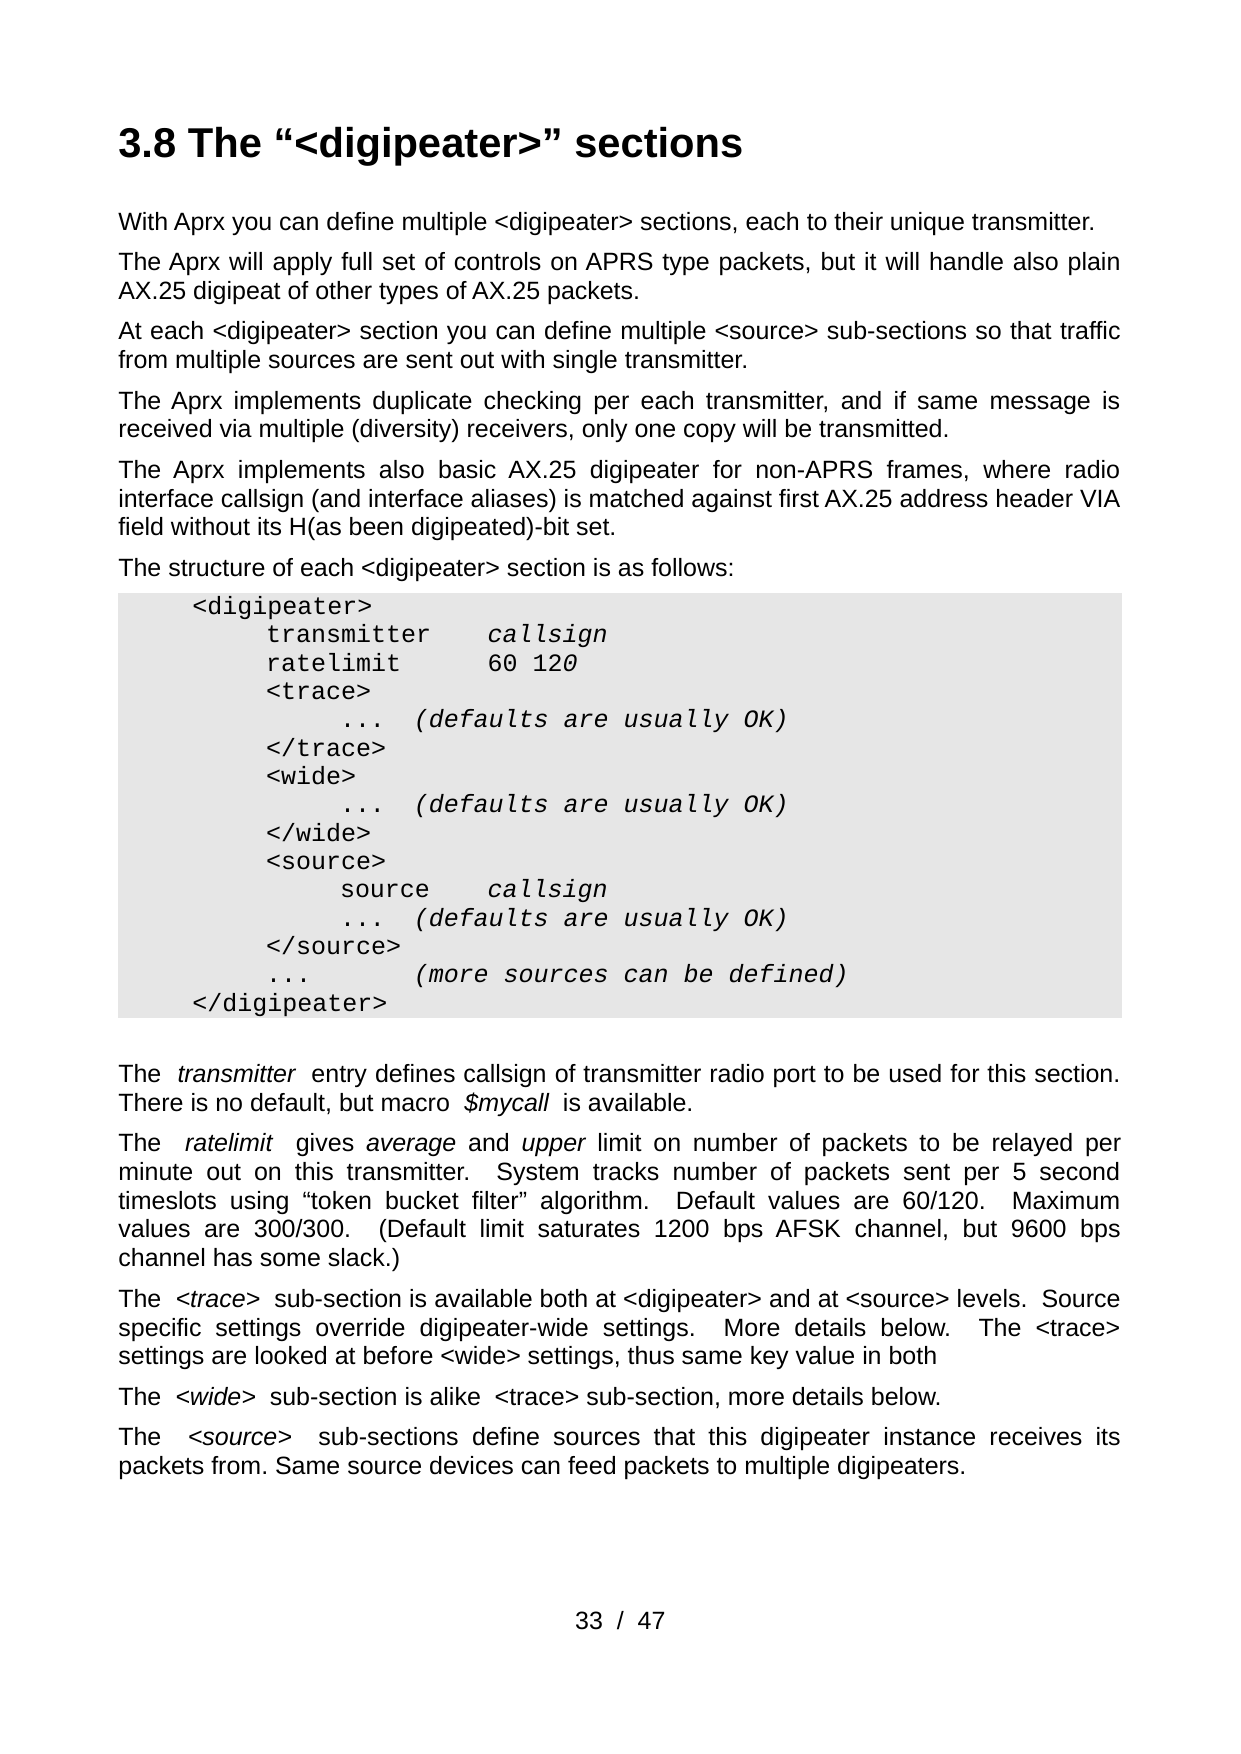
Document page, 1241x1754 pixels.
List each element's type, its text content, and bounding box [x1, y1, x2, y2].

text The <wide> sub-section is alike <trace> sub-section, more details below. [118, 1382, 1122, 1411]
text <trace> [118, 678, 1122, 707]
text <source> [118, 848, 1122, 877]
text The <trace> sub-section is available both at <digipeater> and at <source> levels. Source specific settings override digipeater-wide settings. More details below. The <trace> settings are looked at before <wide> settings, thus same key value in both [118, 1284, 1122, 1370]
text The <source> sub-sections define sources that this digipeater instance receives its packets from. Same source devices can feed packets to multiple digipeaters. [118, 1422, 1122, 1480]
text The Aprx will apply full set of controls on APRS type packets, but it will handle also plain AX.25 digipeat of other types of AX.25 packets. [118, 247, 1122, 304]
text The Aprx implements duplicate checking per each transmitter, and if same message is received via multiple (diversity) receivers, only one copy will be transmitted. [118, 386, 1122, 443]
text </source> [118, 933, 1122, 962]
text The transmitter entry defines callsign of transmitter radio port to be used for this section. There is no default, but macro $mycall is available. [118, 1059, 1122, 1116]
text ... (defaults are usually OK) [118, 905, 1122, 933]
text ... (more sources can be defined) [118, 962, 1122, 990]
text With Aprx you can define multiple <digipeater> sections, each to their unique transmitter. [118, 207, 1122, 235]
text <digipeater> [118, 593, 1122, 622]
text The ratelimit gives average and upper limit on number of packets to be relayed per minute out on this transmitter. System tracks number of packets sent per 5 second timeslots using “token bucket filter” algorithm. Default values are 60/120. Maximum values are 300/300. (Default limit saturates 1200 bps AFSK channel, but 9600 bps channel has some slack.) [118, 1128, 1122, 1272]
text transmitter callsign [118, 622, 1122, 650]
text The structure of each <digipeater> section is as follows: [118, 553, 1122, 582]
subtitle The “<digipeater>” sections [118, 118, 1122, 166]
text source callsign [118, 877, 1122, 905]
text </wide> [118, 820, 1122, 848]
text The Aprx implements also basic AX.25 digipeater for non-APRS frames, where radio interface callsign (and interface aliases) is matched against first AX.25 address header VIA field without its H(as been digipeated)-bit set. [118, 455, 1122, 541]
text </digipeater> [118, 990, 1122, 1018]
text </trace> [118, 735, 1122, 763]
text <wide> [118, 763, 1122, 792]
text ratelimit 60 120 [118, 650, 1122, 678]
text ... (defaults are usually OK) [118, 707, 1122, 735]
text ... (defaults are usually OK) [118, 792, 1122, 820]
text At each <digipeater> section you can define multiple <source> sub-sections so that traffic from multiple sources are sent out with single transmitter. [118, 316, 1122, 374]
